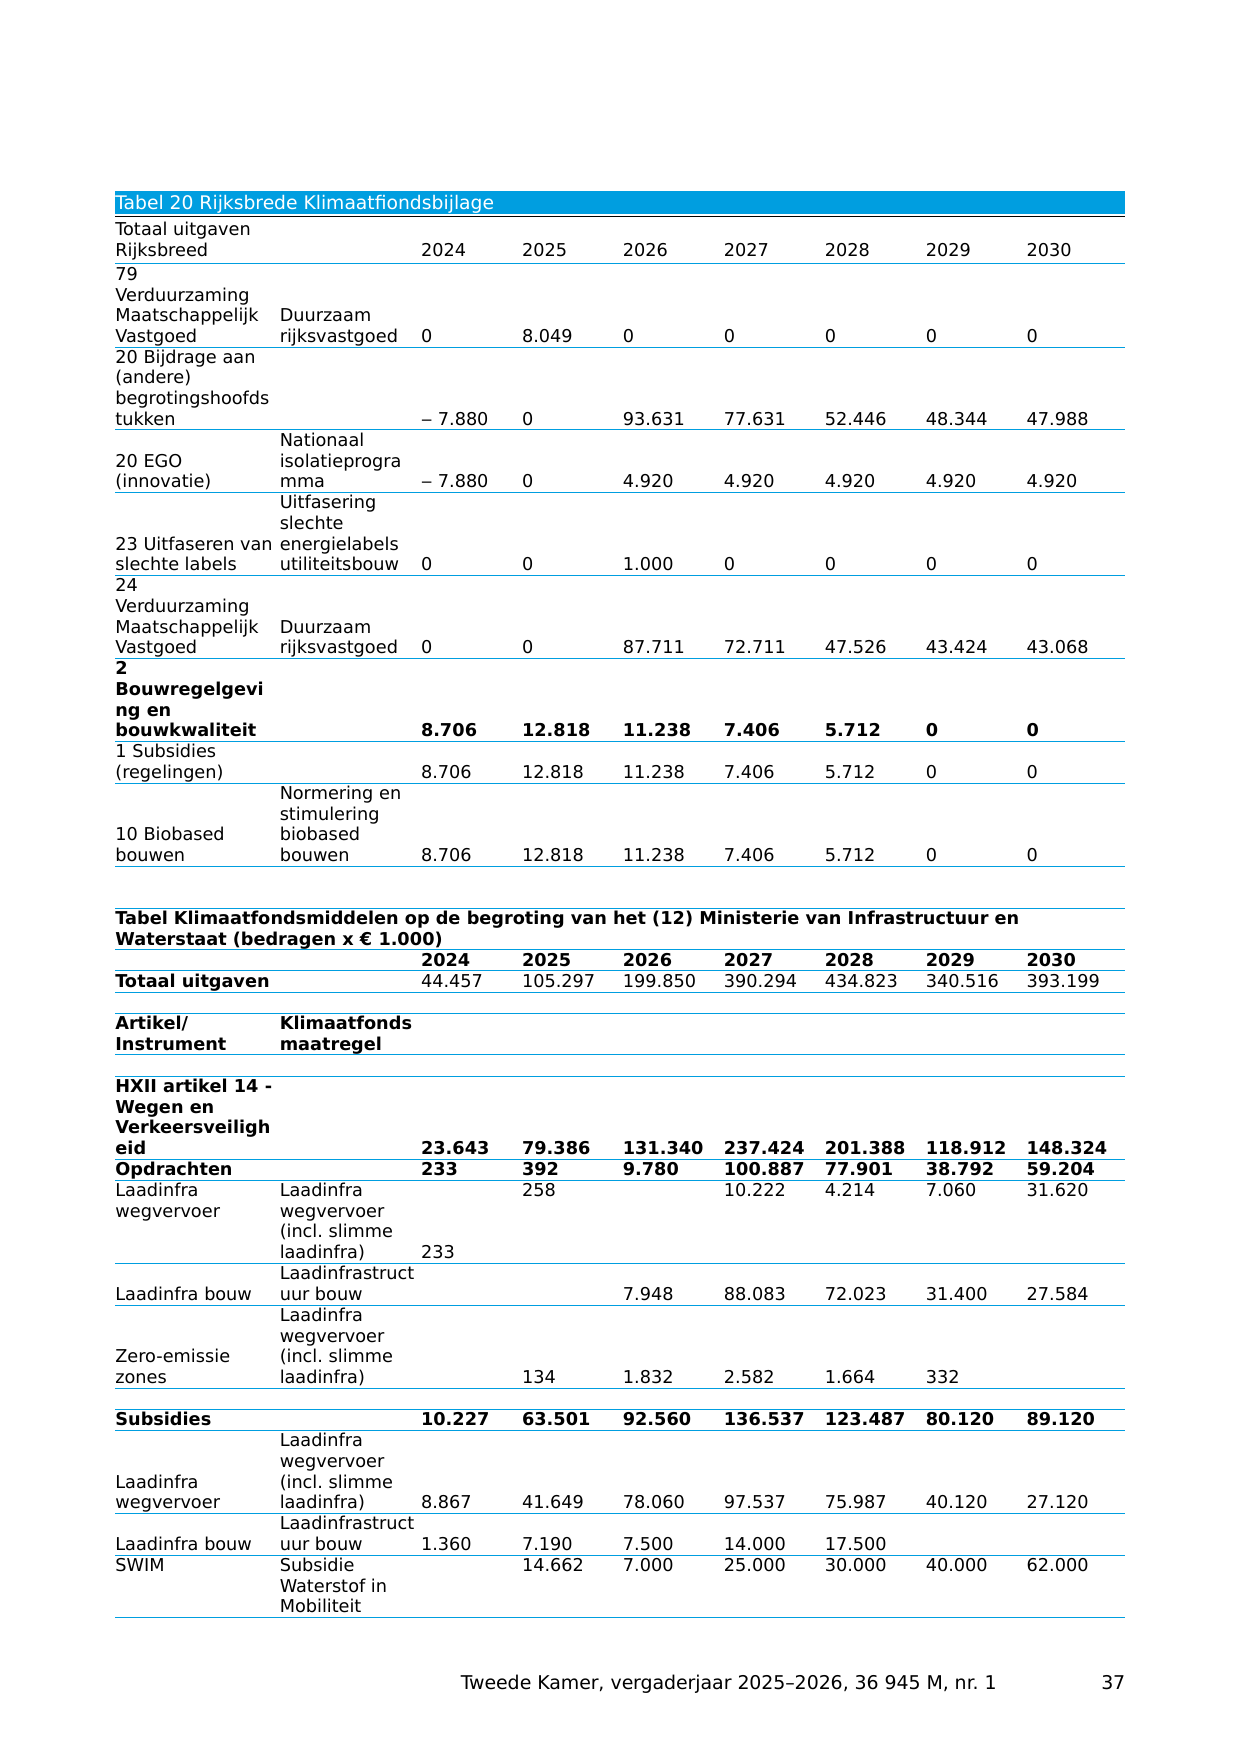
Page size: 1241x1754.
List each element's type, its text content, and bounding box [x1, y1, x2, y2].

table_cell 77.631 [721, 348, 822, 429]
table_cell Nationaal isolatieprogramma [277, 430, 418, 492]
table_cell 43.068 [1024, 576, 1125, 658]
table_cell [418, 1264, 519, 1304]
table_cell [277, 971, 418, 991]
table_cell 0 [721, 493, 822, 575]
table_cell 258 [519, 1181, 620, 1263]
table_cell 80.120 [923, 1410, 1023, 1430]
table_cell 0 [1024, 784, 1125, 866]
table_cell [519, 993, 620, 1013]
table_cell Uitfasering slechte energielabels utiliteitsbouw [277, 493, 418, 575]
table_cell 1 Subsidies (regelingen) [115, 742, 277, 783]
table_cell 92.560 [620, 1410, 721, 1430]
table_cell [620, 1055, 721, 1076]
table_cell 63.501 [519, 1410, 620, 1430]
table_cell 27.120 [1024, 1431, 1125, 1513]
table_cell [277, 993, 418, 1013]
table_cell 79 Verduurzaming Maatschappelijk Vastgoed [115, 264, 277, 346]
table_cell 4.920 [620, 430, 721, 492]
table_cell 390.294 [721, 971, 822, 991]
table_cell 87.711 [620, 576, 721, 658]
table_cell 2025 [519, 950, 620, 970]
table_cell 40.120 [923, 1431, 1023, 1513]
table_cell 11.238 [620, 742, 721, 783]
table_cell 123.487 [822, 1410, 923, 1430]
table_cell 47.988 [1024, 348, 1125, 429]
table_cell 24 Verduurzaming Maatschappelijk Vastgoed [115, 576, 277, 658]
table_cell [721, 1389, 822, 1409]
table_cell 25.000 [721, 1556, 822, 1617]
table_cell Totaal uitgaven Rijksbreed [115, 217, 277, 263]
table_cell 4.920 [923, 430, 1023, 492]
table_cell 59.204 [1024, 1160, 1125, 1180]
table_cell 17.500 [822, 1514, 923, 1554]
table_cell [1024, 1306, 1125, 1387]
table_cell [418, 1389, 519, 1409]
table_cell 79.386 [519, 1077, 620, 1158]
table_cell [418, 1556, 519, 1617]
table_cell 72.023 [822, 1264, 923, 1304]
table_cell Laadinfra wegvervoer [115, 1431, 277, 1513]
table_cell 0 [822, 493, 923, 575]
table_cell 11.238 [620, 784, 721, 866]
table_cell Laadinfra wegvervoer (incl. slimme laadinfra) [277, 1181, 418, 1263]
table_cell 30.000 [822, 1556, 923, 1617]
table_cell [620, 887, 721, 907]
table_cell 10.222 [721, 1181, 822, 1263]
table_cell [115, 1055, 277, 1076]
table_cell 0 [923, 784, 1023, 866]
table_cell 7.060 [923, 1181, 1023, 1263]
table_cell 0 [519, 576, 620, 658]
table_cell 0 [519, 430, 620, 492]
table_cell [822, 1014, 923, 1054]
table_cell 332 [923, 1306, 1023, 1387]
table_cell 12.818 [519, 659, 620, 741]
table_cell 2026 [620, 950, 721, 970]
table_cell [620, 1389, 721, 1409]
table_cell [277, 1160, 418, 1180]
table_cell [620, 867, 721, 887]
table_cell Laadinfrastructuur bouw [277, 1264, 418, 1304]
table_cell 0 [822, 264, 923, 346]
table_cell 4.920 [721, 430, 822, 492]
table_cell 5.712 [822, 784, 923, 866]
table_cell 199.850 [620, 971, 721, 991]
table_cell [923, 887, 1023, 907]
table_cell 2024 [418, 950, 519, 970]
table_cell [721, 993, 822, 1013]
table_cell 20 EGO (innovatie) [115, 430, 277, 492]
table_cell 434.823 [822, 971, 923, 991]
table_cell 7.500 [620, 1514, 721, 1554]
table_cell Klimaatfondsmaatregel [277, 1014, 418, 1054]
table_cell 8.867 [418, 1431, 519, 1513]
table_cell [822, 1055, 923, 1076]
table_cell 23 Uitfaseren van slechte labels [115, 493, 277, 575]
table_cell 12.818 [519, 784, 620, 866]
table_cell [923, 993, 1023, 1013]
table_cell 97.537 [721, 1431, 822, 1513]
table_cell Laadinfra wegvervoer (incl. slimme laadinfra) [277, 1306, 418, 1387]
table_cell 1.000 [620, 493, 721, 575]
table_cell [115, 1389, 277, 1409]
table_cell [277, 348, 418, 429]
table_cell Duurzaam rijksvastgoed [277, 264, 418, 346]
table_cell 8.706 [418, 742, 519, 783]
table_cell 5.712 [822, 742, 923, 783]
table_cell [822, 1389, 923, 1409]
table_cell [620, 1181, 721, 1263]
table_cell 0 [519, 348, 620, 429]
table_cell 62.000 [1024, 1556, 1125, 1617]
table_cell 78.060 [620, 1431, 721, 1513]
table_cell 4.920 [1024, 430, 1125, 492]
table_cell [277, 1389, 418, 1409]
table_cell 72.711 [721, 576, 822, 658]
table_cell 392 [519, 1160, 620, 1180]
table_cell 75.987 [822, 1431, 923, 1513]
table_cell [721, 1055, 822, 1076]
table_cell 0 [418, 264, 519, 346]
table_cell 8.049 [519, 264, 620, 346]
table_cell [519, 887, 620, 907]
table_cell [923, 1514, 1023, 1554]
table_cell [1024, 867, 1125, 887]
table_cell 7.406 [721, 659, 822, 741]
table_cell [418, 993, 519, 1013]
table_cell 47.526 [822, 576, 923, 658]
table_cell [277, 1410, 418, 1430]
table_cell [1024, 993, 1125, 1013]
table_cell Duurzaam rijksvastgoed [277, 576, 418, 658]
table_cell Laadinfra wegvervoer (incl. slimme laadinfra) [277, 1431, 418, 1513]
table_cell [721, 867, 822, 887]
table_cell [620, 993, 721, 1013]
table_cell [277, 1055, 418, 1076]
table_cell 12.818 [519, 742, 620, 783]
table_cell [519, 1389, 620, 1409]
table_cell 0 [418, 576, 519, 658]
table_cell [519, 1055, 620, 1076]
table_cell [418, 1055, 519, 1076]
table_cell [277, 887, 418, 907]
table_cell 0 [923, 264, 1023, 346]
table_cell 48.344 [923, 348, 1023, 429]
table_cell 2027 [721, 217, 822, 263]
table_cell [519, 1014, 620, 1054]
table_cell 0 [1024, 264, 1125, 346]
table_cell 52.446 [822, 348, 923, 429]
table_cell 7.406 [721, 784, 822, 866]
table_cell 89.120 [1024, 1410, 1125, 1430]
table_cell 0 [1024, 742, 1125, 783]
table_cell [519, 867, 620, 887]
table_cell 23.643 [418, 1077, 519, 1158]
table_cell [822, 887, 923, 907]
table_cell [277, 1077, 418, 1158]
table_cell [1024, 1014, 1125, 1054]
table_cell [1024, 887, 1125, 907]
table_cell [923, 867, 1023, 887]
table_cell 31.400 [923, 1264, 1023, 1304]
table_cell 2025 [519, 217, 620, 263]
table_cell 0 [418, 493, 519, 575]
table_cell 0 [923, 742, 1023, 783]
table_cell 4.214 [822, 1181, 923, 1263]
table_cell 40.000 [923, 1556, 1023, 1617]
table_cell [1024, 1055, 1125, 1076]
table_cell [418, 1306, 519, 1387]
table_cell 44.457 [418, 971, 519, 991]
table_cell 0 [1024, 493, 1125, 575]
table_cell ‒ 7.880 [418, 430, 519, 492]
table_cell [721, 1014, 822, 1054]
table_cell 100.887 [721, 1160, 822, 1180]
table_cell SWIM [115, 1556, 277, 1617]
table_cell 131.340 [620, 1077, 721, 1158]
table_cell Artikel/ Instrument [115, 1014, 277, 1054]
table_cell [277, 867, 418, 887]
table_cell [277, 217, 418, 263]
table_cell 1.832 [620, 1306, 721, 1387]
table_cell 7.948 [620, 1264, 721, 1304]
table_cell [277, 659, 418, 741]
table_cell 4.920 [822, 430, 923, 492]
table_cell [822, 867, 923, 887]
table_cell Laadinfra bouw [115, 1264, 277, 1304]
table_cell 2029 [923, 217, 1023, 263]
table_cell 2 Bouwregelgeving en bouwkwaliteit [115, 659, 277, 741]
table_cell Subsidie Waterstof in Mobiliteit [277, 1556, 418, 1617]
table_cell 201.388 [822, 1077, 923, 1158]
table_cell 2030 [1024, 217, 1125, 263]
table_cell 2030 [1024, 950, 1125, 970]
table_cell 93.631 [620, 348, 721, 429]
table_cell [418, 887, 519, 907]
table_cell 10 Biobased bouwen [115, 784, 277, 866]
table_cell [115, 887, 277, 907]
table_cell 0 [923, 659, 1023, 741]
table_cell 340.516 [923, 971, 1023, 991]
table_cell 2029 [923, 950, 1023, 970]
table_cell [620, 1014, 721, 1054]
table_cell 14.662 [519, 1556, 620, 1617]
table_cell 0 [721, 264, 822, 346]
table_cell 0 [1024, 659, 1125, 741]
table_cell HXII artikel 14 - Wegen en Verkeersveiligheid [115, 1077, 277, 1158]
table_cell 1.664 [822, 1306, 923, 1387]
table_cell [923, 1055, 1023, 1076]
table_cell 7.190 [519, 1514, 620, 1554]
table_cell [277, 742, 418, 783]
table_cell [115, 867, 277, 887]
table_cell 8.706 [418, 659, 519, 741]
table_cell 2026 [620, 217, 721, 263]
table_cell Laadinfra wegvervoer [115, 1181, 277, 1263]
table_cell [923, 1014, 1023, 1054]
table_cell 11.238 [620, 659, 721, 741]
table_cell Laadinfrastructuur bouw [277, 1514, 418, 1554]
table_cell 8.706 [418, 784, 519, 866]
table_cell 41.649 [519, 1431, 620, 1513]
table_cell 237.424 [721, 1077, 822, 1158]
table_cell 31.620 [1024, 1181, 1125, 1263]
table_cell [519, 1264, 620, 1304]
table_cell Totaal uitgaven [115, 971, 277, 991]
table_cell Zero-emissie zones [115, 1306, 277, 1387]
table_cell 233 [418, 1181, 519, 1263]
table_cell 136.537 [721, 1410, 822, 1430]
table_cell Tabel Klimaatfondsmiddelen op de begroting van het (12) Ministerie van Infrastructuur en Waterstaat (bedragen x € 1.000) [115, 909, 1125, 949]
table_cell 0 [923, 493, 1023, 575]
table_cell 2028 [822, 217, 923, 263]
table_cell 88.083 [721, 1264, 822, 1304]
table_cell 0 [620, 264, 721, 346]
table_cell 105.297 [519, 971, 620, 991]
table_cell [1024, 1514, 1125, 1554]
table_cell [418, 867, 519, 887]
table_cell 393.199 [1024, 971, 1125, 991]
table_cell Laadinfra bouw [115, 1514, 277, 1554]
table_cell 118.912 [923, 1077, 1023, 1158]
table_cell 0 [519, 493, 620, 575]
table_cell Subsidies [115, 1410, 277, 1430]
table_cell 2.582 [721, 1306, 822, 1387]
table_cell [115, 950, 277, 970]
table_cell 5.712 [822, 659, 923, 741]
table_cell [1024, 1389, 1125, 1409]
table_cell 2024 [418, 217, 519, 263]
table_cell 27.584 [1024, 1264, 1125, 1304]
table_cell 7.406 [721, 742, 822, 783]
table_cell Opdrachten [115, 1160, 277, 1180]
table_cell [277, 950, 418, 970]
table_cell 1.360 [418, 1514, 519, 1554]
table_cell 2027 [721, 950, 822, 970]
table_cell [115, 993, 277, 1013]
table_cell ‒ 7.880 [418, 348, 519, 429]
table_cell [418, 1014, 519, 1054]
table_cell [822, 993, 923, 1013]
table_cell 134 [519, 1306, 620, 1387]
table_cell 38.792 [923, 1160, 1023, 1180]
table_cell 14.000 [721, 1514, 822, 1554]
table_cell 148.324 [1024, 1077, 1125, 1158]
table_cell [721, 887, 822, 907]
table_cell 10.227 [418, 1410, 519, 1430]
table_cell 233 [418, 1160, 519, 1180]
table_cell 9.780 [620, 1160, 721, 1180]
table_cell 2028 [822, 950, 923, 970]
table_cell 20 Bijdrage aan (andere) begrotingshoofdstukken [115, 348, 277, 429]
table_cell 77.901 [822, 1160, 923, 1180]
table_cell Normering en stimulering biobased bouwen [277, 784, 418, 866]
table_cell 43.424 [923, 576, 1023, 658]
table_cell [923, 1389, 1023, 1409]
table_cell 7.000 [620, 1556, 721, 1617]
